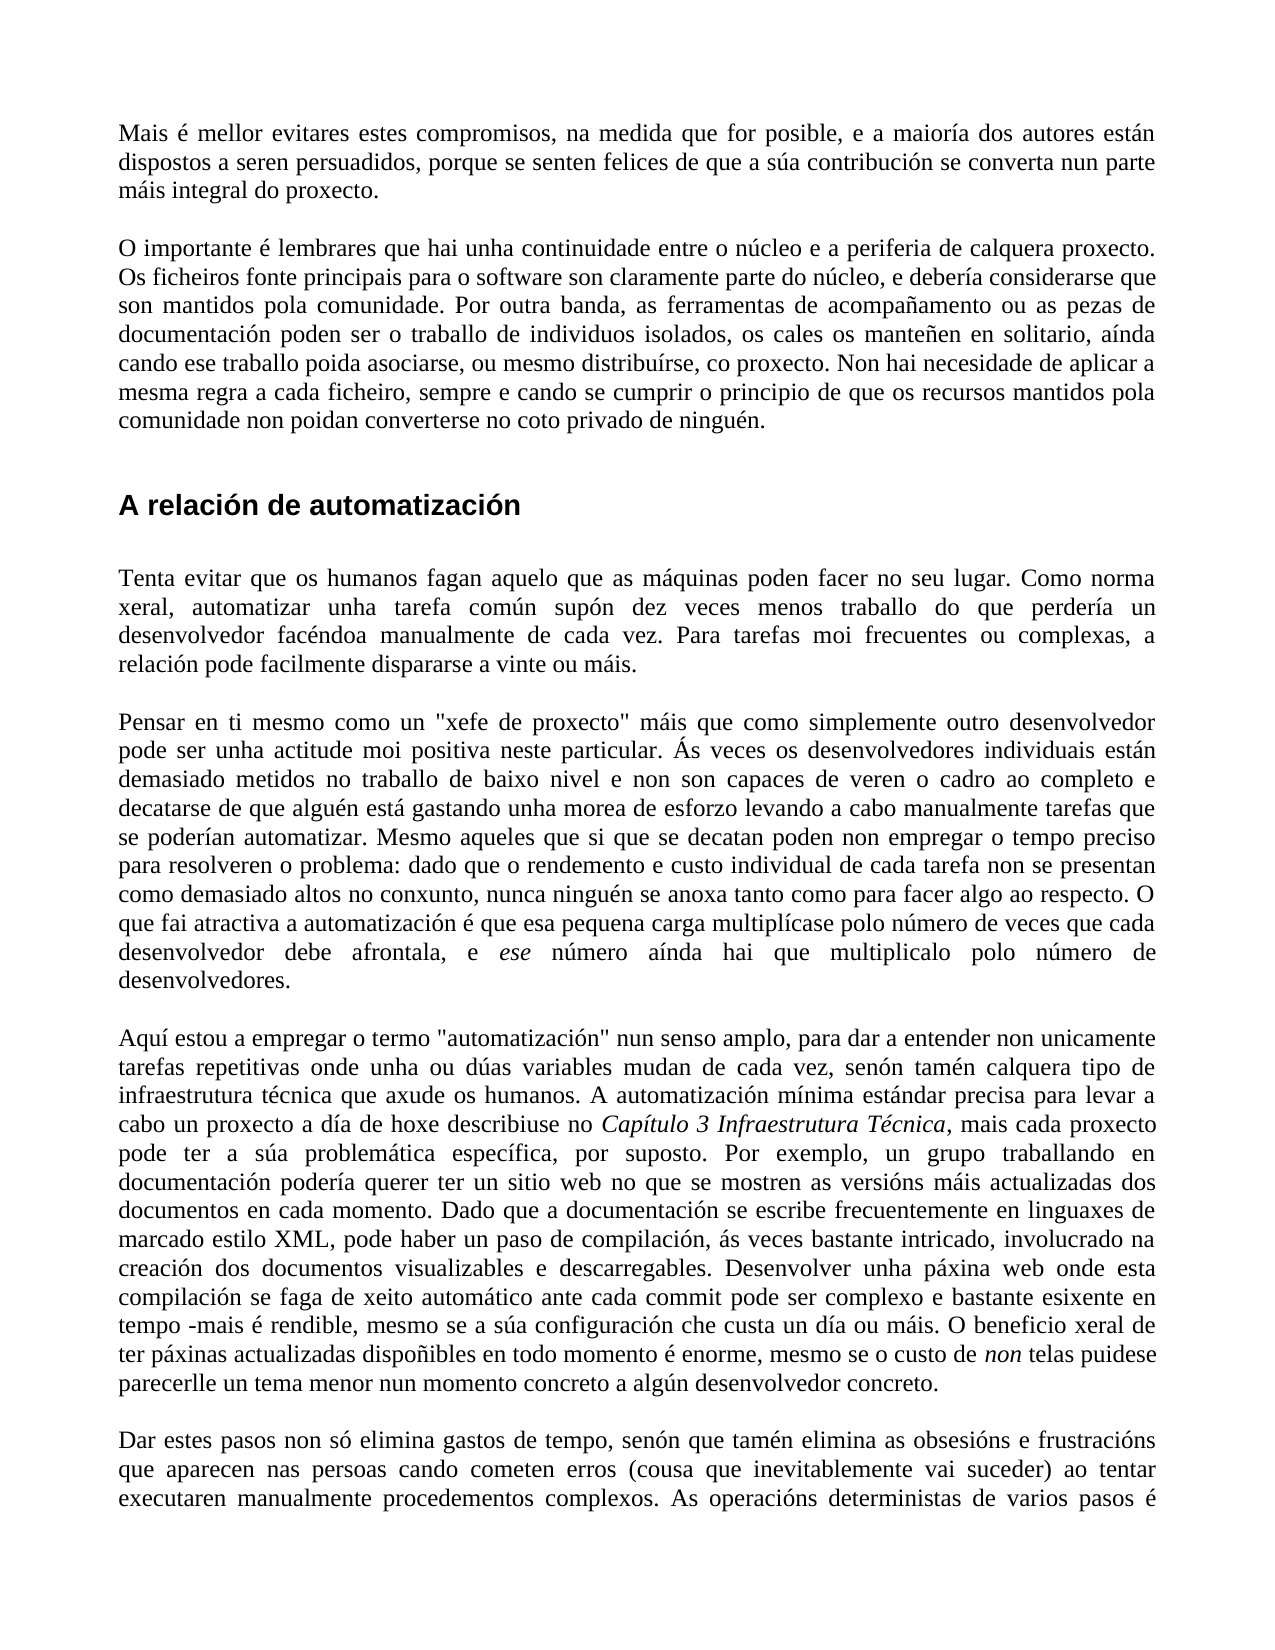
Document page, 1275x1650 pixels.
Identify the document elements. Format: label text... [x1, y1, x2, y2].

text O importante é lembrares que hai unha continuidade entre o núcleo e a periferia de calquera proxecto. Os ficheiros fonte principais para o software son claramente parte do núcleo, e debería considerarse que son mantidos pola comunidade. Por outra banda, as ferramentas de acompañamento ou as pezas de documentación poden ser o traballo de individuos isolados, os cales os manteñen en solitario, aínda cando ese traballo poida asociarse, ou mesmo distribuírse, co proxecto. Non hai necesidade de aplicar a mesma regra a cada ficheiro, sempre e cando se cumprir o principio de que os recursos mantidos pola comunidade non poidan converterse no coto privado de ninguén. [118, 233, 1157, 434]
subtitle A relación de automatización [118, 488, 1157, 522]
text Pensar en ti mesmo como un "xefe de proxecto" máis que como simplemente outro desenvolvedor pode ser unha actitude moi positiva neste particular. Ás veces os desenvolvedores individuais están demasiado metidos no traballo de baixo nivel e non son capaces de veren o cadro ao completo e decatarse de que alguén está gastando unha morea de esforzo levando a cabo manualmente tarefas que se poderían automatizar. Mesmo aqueles que si que se decatan poden non empregar o tempo preciso para resolveren o problema: dado que o rendemento e custo individual de cada tarefa non se presentan como demasiado altos no conxunto, nunca ninguén se anoxa tanto como para facer algo ao respecto. O que fai atractiva a automatización é que esa pequena carga multiplícase polo número de veces que cada desenvolvedor debe afrontala, e ese número aínda hai que multiplicalo polo número de desenvolvedores. [118, 707, 1157, 994]
text Aquí estou a empregar o termo "automatización" nun senso amplo, para dar a entender non unicamente tarefas repetitivas onde unha ou dúas variables mudan de cada vez, senón tamén calquera tipo de infraestrutura técnica que axude os humanos. A automatización mínima estándar precisa para levar a cabo un proxecto a día de hoxe describiuse no Capítulo 3 Infraestrutura Técnica, mais cada proxecto pode ter a súa problemática específica, por suposto. Por exemplo, un grupo traballando en documentación podería querer ter un sitio web no que se mostren as versións máis actualizadas dos documentos en cada momento. Dado que a documentación se escribe frecuentemente en linguaxes de marcado estilo XML, pode haber un paso de compilación, ás veces bastante intricado, involucrado na creación dos documentos visualizables e descarregables. Desenvolver unha páxina web onde esta compilación se faga de xeito automático ante cada commit pode ser complexo e bastante esixente en tempo -mais é rendible, mesmo se a súa configuración che custa un día ou máis. O beneficio xeral de ter páxinas actualizadas dispoñibles en todo momento é enorme, mesmo se o custo de non telas puidese parecerlle un tema menor nun momento concreto a algún desenvolvedor concreto. [118, 1023, 1157, 1397]
text Tenta evitar que os humanos fagan aquelo que as máquinas poden facer no seu lugar. Como norma xeral, automatizar unha tarefa común supón dez veces menos traballo do que perdería un desenvolvedor facéndoa manualmente de cada vez. Para tarefas moi frecuentes ou complexas, a relación pode facilmente dispararse a vinte ou máis. [118, 563, 1157, 678]
text Dar estes pasos non só elimina gastos de tempo, senón que tamén elimina as obsesións e frustracións que aparecen nas persoas cando cometen erros (cousa que inevitablemente vai suceder) ao tentar executaren manualmente procedementos complexos. As operacións deterministas de varios pasos é [118, 1425, 1157, 1512]
text Mais é mellor evitares estes compromisos, na medida que for posible, e a maioría dos autores están dispostos a seren persuadidos, porque se senten felices de que a súa contribución se converta nun parte máis integral do proxecto. [118, 118, 1157, 204]
